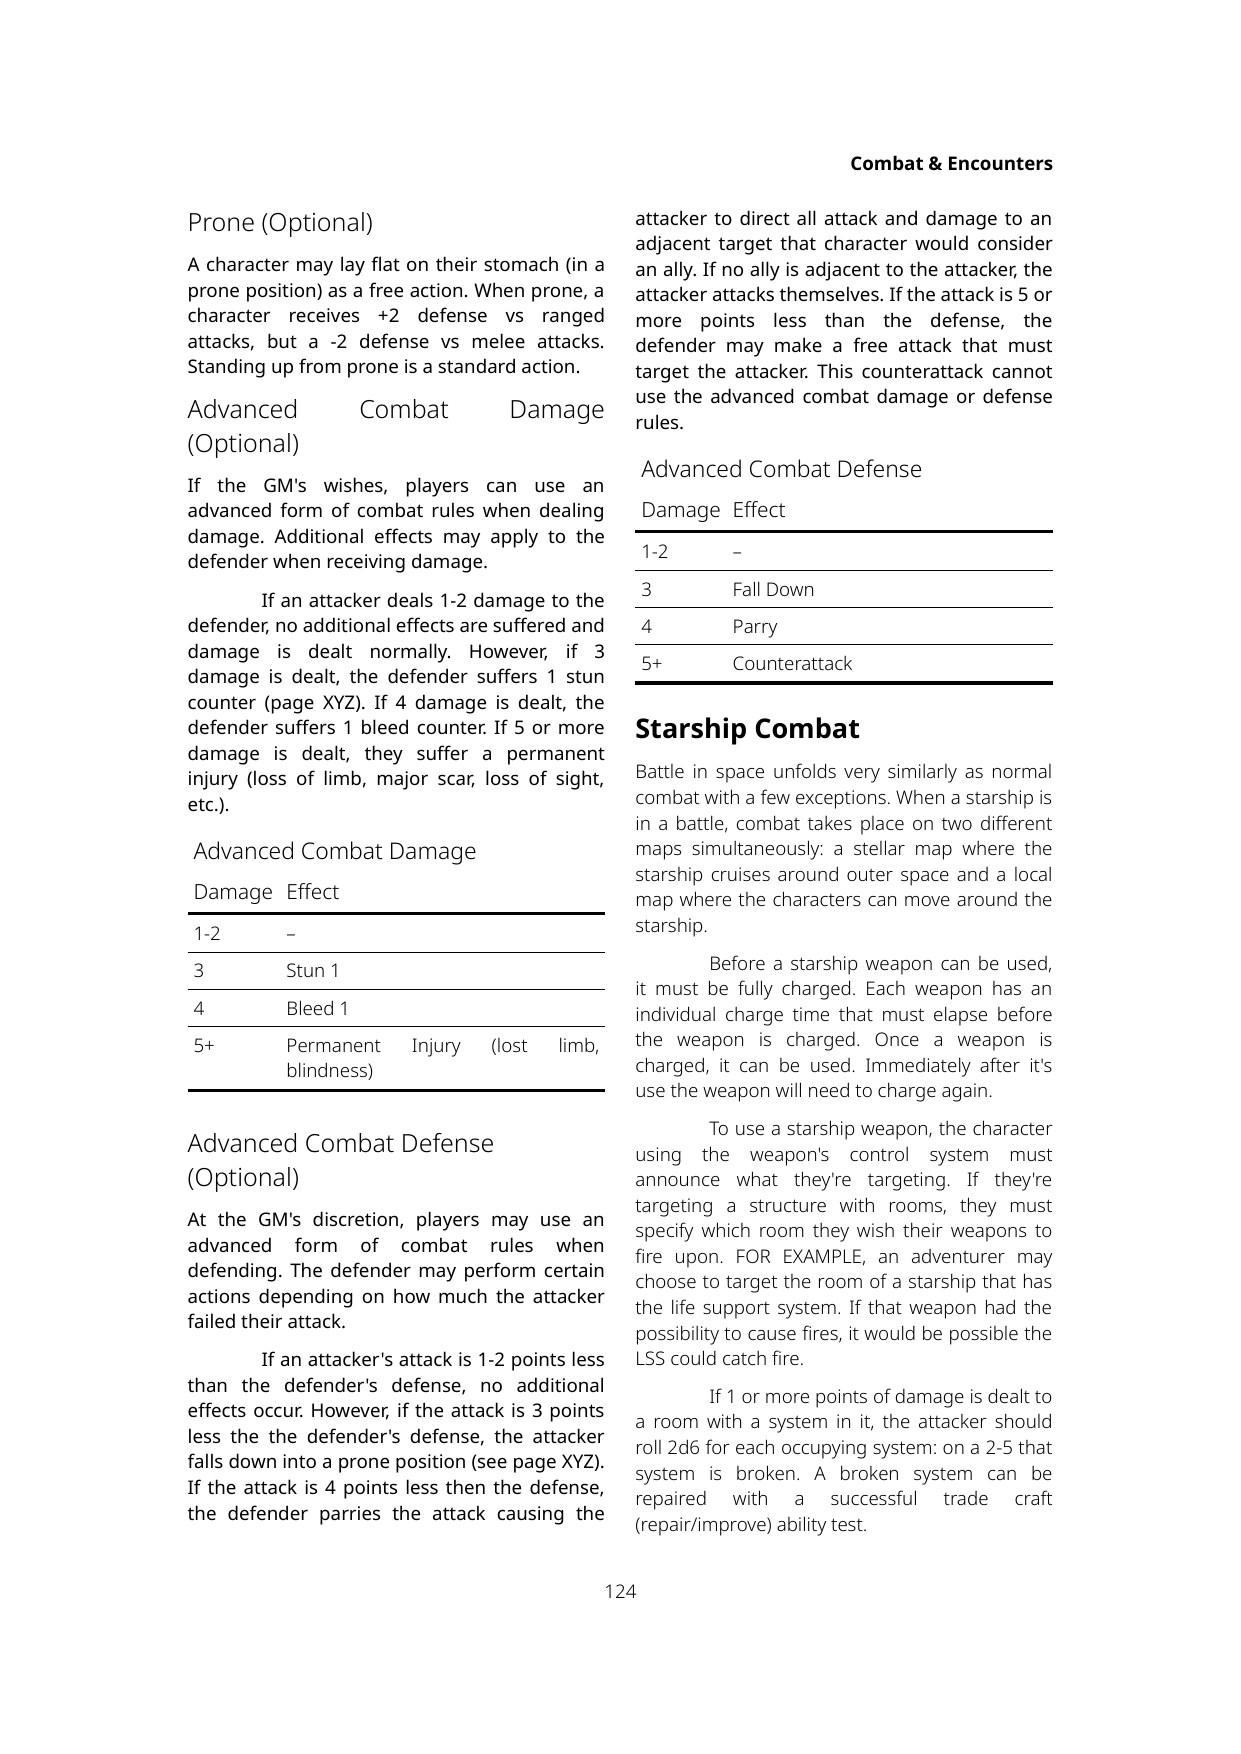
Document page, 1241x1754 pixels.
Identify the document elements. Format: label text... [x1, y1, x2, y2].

table_cell Damage [635, 490, 727, 530]
text Prone (Optional) [187, 205, 605, 239]
text If an attacker deals 1-2 damage to the defender, no additional effects are suffered and damage is dealt normally. However, if 3 damage is dealt, the defender suffers 1 stun counter (page XYZ). If 4 damage is dealt, the defender suffers 1 bleed counter. If 5 or more damage is dealt, they suffer a permanent injury (loss of limb, major scar, loss of sight, etc.). [187, 587, 605, 817]
subtitle Starship Combat [635, 709, 1053, 746]
table_cell Parry [727, 608, 1053, 644]
table_header Advanced Combat Damage [188, 829, 605, 872]
text If 1 or more points of damage is dealt to a room with a system in it, the attacker should roll 2d6 for each occupying system: on a 2-5 that system is broken. A broken system can be repaired with a successful trade craft (repair/improve) ability test. [635, 1383, 1053, 1536]
table_cell 1-2 [635, 533, 727, 570]
text If the GM's wishes, players can use an advanced form of combat rules when dealing damage. Additional effects may apply to the defender when receiving damage. [187, 472, 605, 574]
text Advanced Combat Defense (Optional) [187, 1092, 605, 1194]
table_header Advanced Combat Defense [635, 447, 1053, 490]
text At the GM's discretion, players may use an advanced form of combat rules when defending. The defender may perform certain actions depending on how much the attacker failed their attack. [187, 1207, 605, 1334]
table_cell Effect [727, 490, 1053, 530]
table_cell – [727, 533, 1053, 570]
table_cell Permanent Injury (lost limb, blindness) [281, 1027, 605, 1089]
text Before a starship weapon can be used, it must be fully charged. Each weapon has an individual charge time that must elapse before the weapon is charged. Once a weapon is charged, it can be used. Immediately after it's use the weapon will need to charge again. [635, 950, 1053, 1103]
table_cell 5+ [635, 645, 727, 681]
table_cell 5+ [188, 1027, 281, 1089]
table_cell 3 [188, 953, 281, 989]
table_cell Stun 1 [281, 953, 605, 989]
text To use a starship weapon, the character using the weapon's control system must announce what they're targeting. If they're targeting a structure with rooms, they must specify which room they wish their weapons to fire upon. FOR EXAMPLE, an adventurer may choose to target the room of a starship that has the life support system. If that weapon had the possibility to cause fires, it would be possible the LSS could catch fire. [635, 1116, 1053, 1371]
text If an attacker's attack is 1-2 points less than the defender's defense, no additional effects occur. However, if the attack is 3 points less the the defender's defense, the attacker falls down into a prone position (see page XYZ). If the attack is 4 points less then the defense, the defender parries the attack causing the [187, 1347, 605, 1525]
table_cell 1-2 [188, 915, 281, 952]
table_cell – [281, 915, 605, 952]
text Battle in space unfolds very similarly as normal combat with a few exceptions. When a starship is in a battle, combat takes place on two different maps simultaneously: a stellar map where the starship cruises around outer space and a local map where the characters can move around the starship. [635, 759, 1053, 937]
table_cell 4 [188, 990, 281, 1026]
table_cell Bleed 1 [281, 990, 605, 1026]
text Advanced Combat Damage (Optional) [187, 392, 605, 460]
text attacker to direct all attack and damage to an adjacent target that character would consider an ally. If no ally is adjacent to the attacker, the attacker attacks themselves. If the attack is 5 or more points less than the defense, the defender may make a free attack that must target the attacker. This counterattack cannot use the advanced combat damage or defense rules. [635, 205, 1053, 435]
table_cell 3 [635, 571, 727, 607]
table_cell 4 [635, 608, 727, 644]
table_cell Damage [188, 872, 281, 912]
text A character may lay flat on their stomach (in a prone position) as a free action. When prone, a character receives +2 defense vs ranged attacks, but a -2 defense vs melee attacks. Standing up from prone is a standard action. [187, 252, 605, 379]
table_cell Effect [281, 872, 605, 912]
table_cell Fall Down [727, 571, 1053, 607]
table_cell Counterattack [727, 645, 1053, 681]
